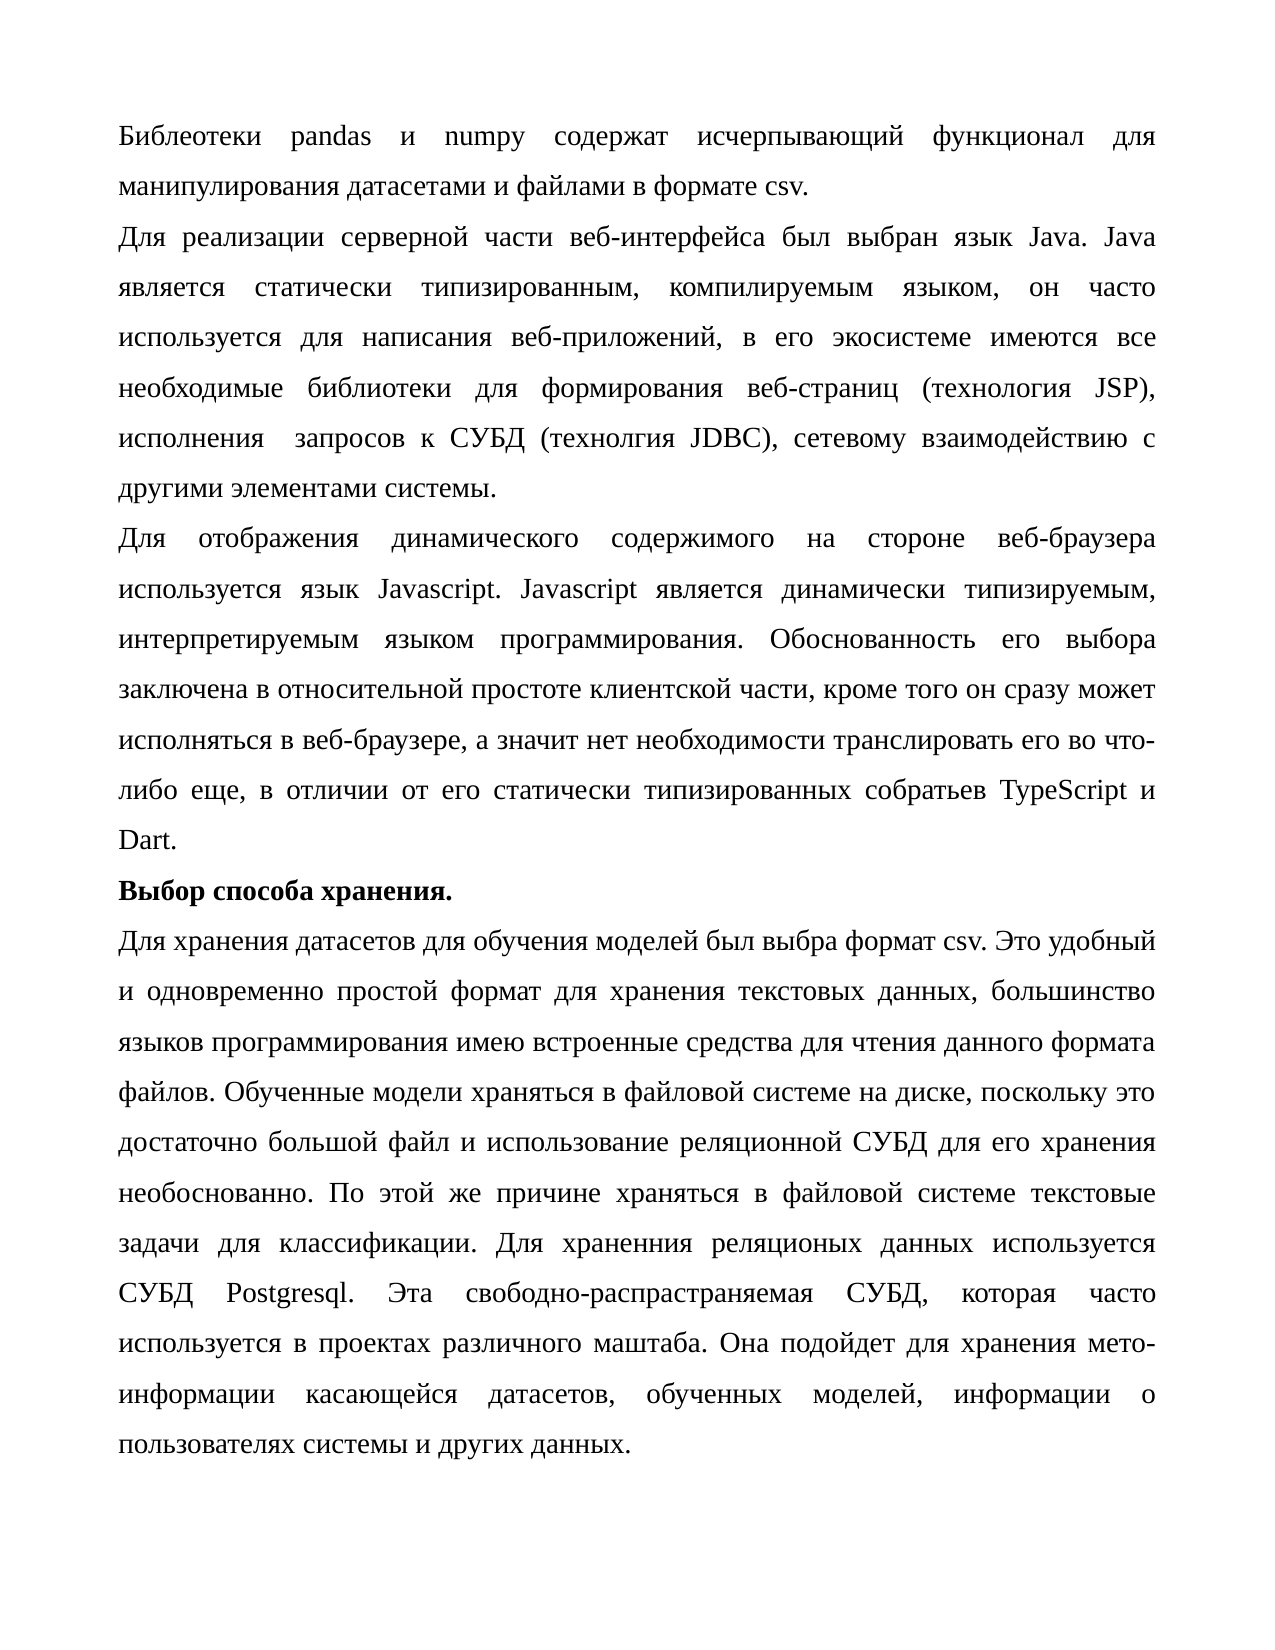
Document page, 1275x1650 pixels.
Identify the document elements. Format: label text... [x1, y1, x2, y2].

text Библеотеки pandas и numpy содержат исчерпывающий функционал для манипулирования датасетами и файлами в формате csv. [118, 118, 1157, 202]
text Выбор способа хранения. [118, 873, 1157, 906]
text Для отображения динамического содержимого на стороне веб-браузера используется язык Javascript. Javascript является динамически типизируемым, интерпретируемым языком программирования. Обоснованность его выбора заключена в относительной простоте клиентской части, кроме того он сразу может исполняться в веб-браузере, а значит нет необходимости транслировать его во что-либо еще, в отличии от его статически типизированных собратьев TypeScript и Dart. [118, 521, 1157, 856]
text Для реализации серверной части веб-интерфейса был выбран язык Java. Java является статически типизированным, компилируемым языком, он часто используется для написания веб-приложений, в его экосистеме имеются все необходимые библиотеки для формирования веб-страниц (технология JSP), исполнения запросов к СУБД (технолгия JDBC), сетевому взаимодействию с другими элементами системы. [118, 219, 1157, 504]
text Для хранения датасетов для обучения моделей был выбра формат csv. Это удобный и одновременно простой формат для хранения текстовых данных, большинство языков программирования имею встроенные средства для чтения данного формата файлов. Обученные модели храняться в файловой системе на диске, поскольку это достаточно большой файл и использование реляционной СУБД для его хранения необоснованно. По этой же причине храняться в файловой системе текстовые задачи для классификации. Для храненния реляционых данных используется СУБД Postgresql. Эта свободно-распрастраняемая СУБД, которая часто используется в проектах различного маштаба. Она подойдет для хранения мето-информации касающейся датасетов, обученных моделей, информации о пользователях системы и других данных. [118, 923, 1157, 1460]
